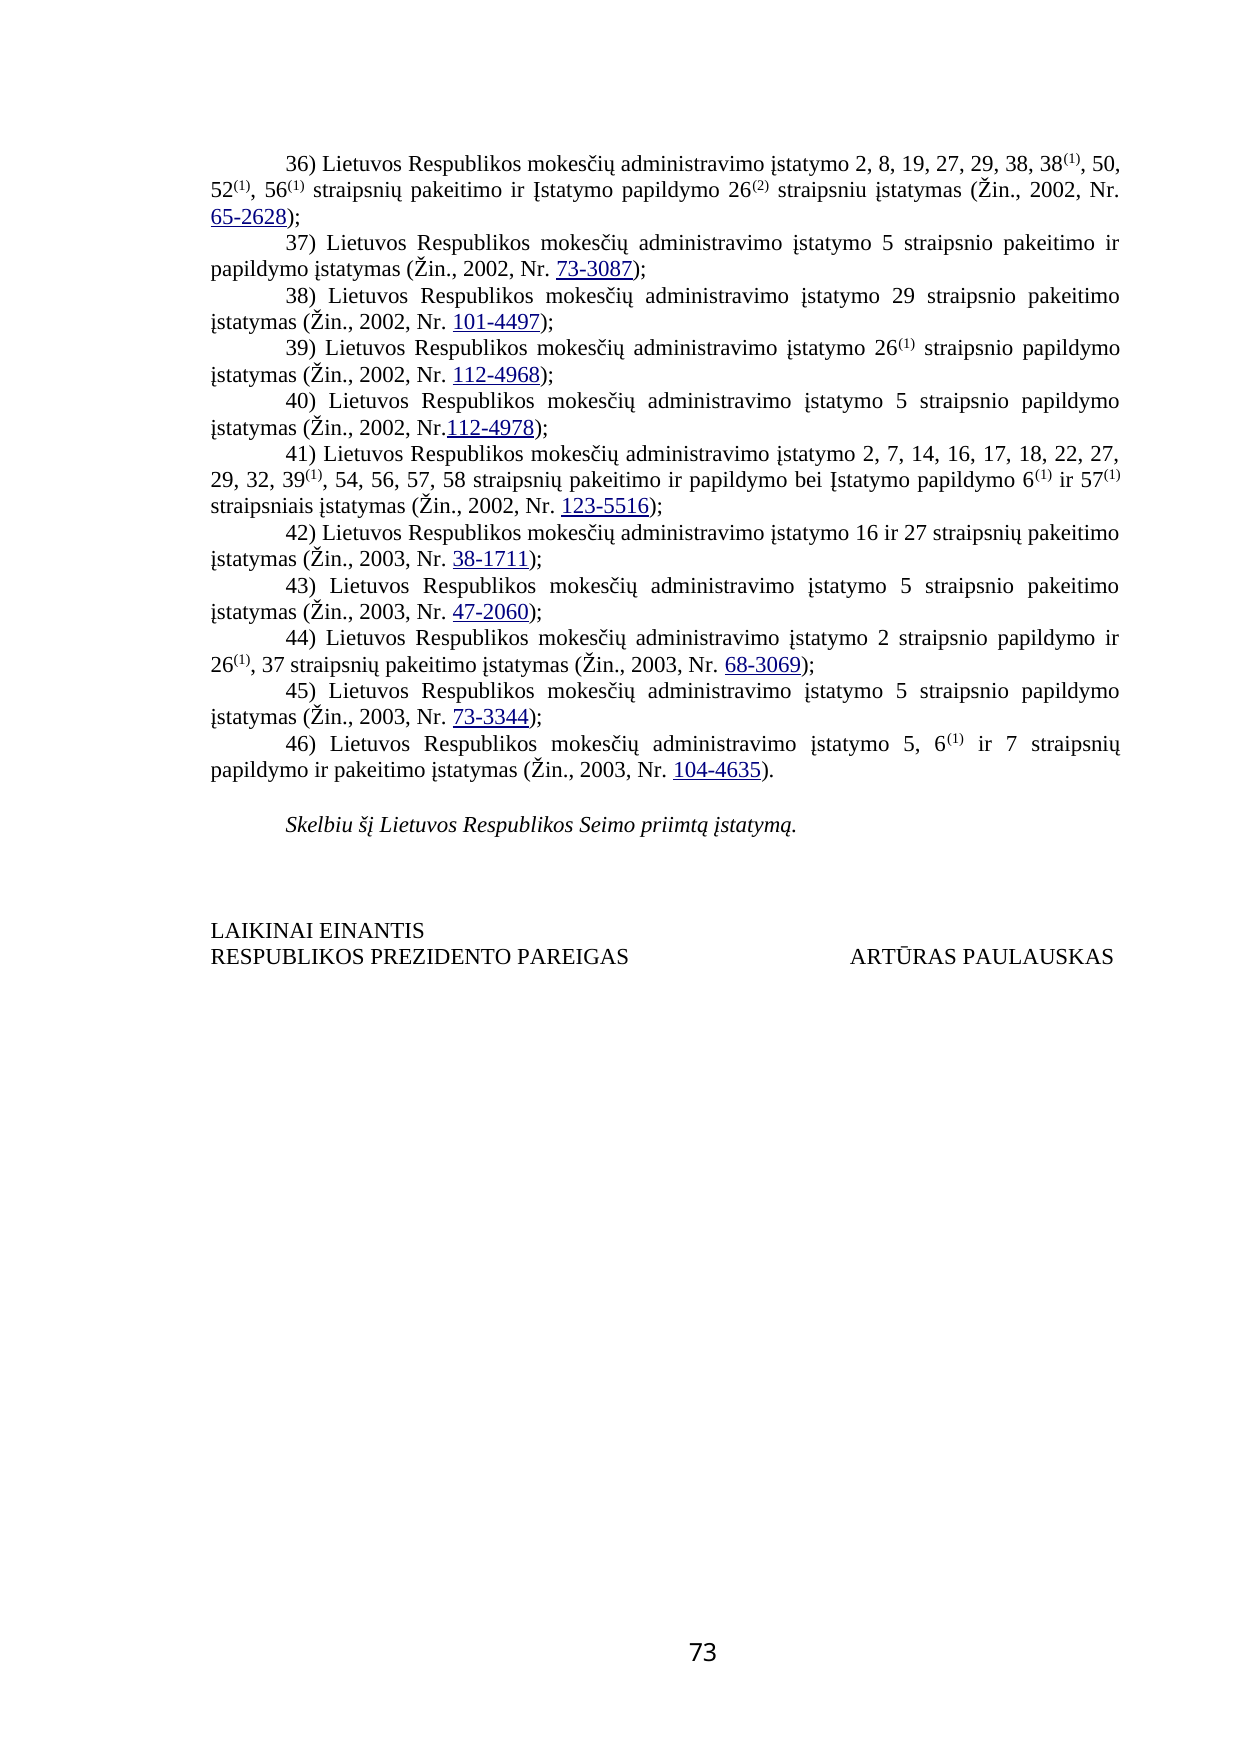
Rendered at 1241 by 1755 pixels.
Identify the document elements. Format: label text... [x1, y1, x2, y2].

text 39) Lietuvos Respublikos mokesčių administravimo įstatymo 26(1) straipsnio papildymo įstatymas (Žin., 2002, Nr. 112-4968); [210, 334, 1120, 387]
text RESPUBLIKOS PREZIDENTO PAREIGAS ARTŪRAS PAULAUSKAS [210, 943, 1120, 969]
text LAIKINAI EINANTIS [210, 917, 1120, 943]
text 36) Lietuvos Respublikos mokesčių administravimo įstatymo 2, 8, 19, 27, 29, 38, 38(1), 50, 52(1), 56(1) straipsnių pakeitimo ir Įstatymo papildymo 26(2) straipsniu įstatymas (Žin., 2002, Nr. 65-2628); [210, 150, 1120, 229]
text 44) Lietuvos Respublikos mokesčių administravimo įstatymo 2 straipsnio papildymo ir 26(1), 37 straipsnių pakeitimo įstatymas (Žin., 2003, Nr. 68-3069); [210, 624, 1120, 677]
text 45) Lietuvos Respublikos mokesčių administravimo įstatymo 5 straipsnio papildymo įstatymas (Žin., 2003, Nr. 73-3344); [210, 677, 1120, 730]
text 43) Lietuvos Respublikos mokesčių administravimo įstatymo 5 straipsnio pakeitimo įstatymas (Žin., 2003, Nr. 47-2060); [210, 572, 1120, 624]
text 38) Lietuvos Respublikos mokesčių administravimo įstatymo 29 straipsnio pakeitimo įstatymas (Žin., 2002, Nr. 101-4497); [210, 282, 1120, 334]
text 37) Lietuvos Respublikos mokesčių administravimo įstatymo 5 straipsnio pakeitimo ir papildymo įstatymas (Žin., 2002, Nr. 73-3087); [210, 229, 1120, 282]
text 41) Lietuvos Respublikos mokesčių administravimo įstatymo 2, 7, 14, 16, 17, 18, 22, 27, 29, 32, 39(1), 54, 56, 57, 58 straipsnių pakeitimo ir papildymo bei Įstatymo papildymo 6(1) ir 57(1) straipsniais įstatymas (Žin., 2002, Nr. 123-5516); [210, 440, 1120, 519]
text 40) Lietuvos Respublikos mokesčių administravimo įstatymo 5 straipsnio papildymo įstatymas (Žin., 2002, Nr.112-4978); [210, 387, 1120, 440]
text Skelbiu šį Lietuvos Respublikos Seimo priimtą įstatymą. [210, 811, 1120, 838]
text 46) Lietuvos Respublikos mokesčių administravimo įstatymo 5, 6(1) ir 7 straipsnių papildymo ir pakeitimo įstatymas (Žin., 2003, Nr. 104-4635). [210, 730, 1120, 782]
text 42) Lietuvos Respublikos mokesčių administravimo įstatymo 16 ir 27 straipsnių pakeitimo įstatymas (Žin., 2003, Nr. 38-1711); [210, 519, 1120, 572]
